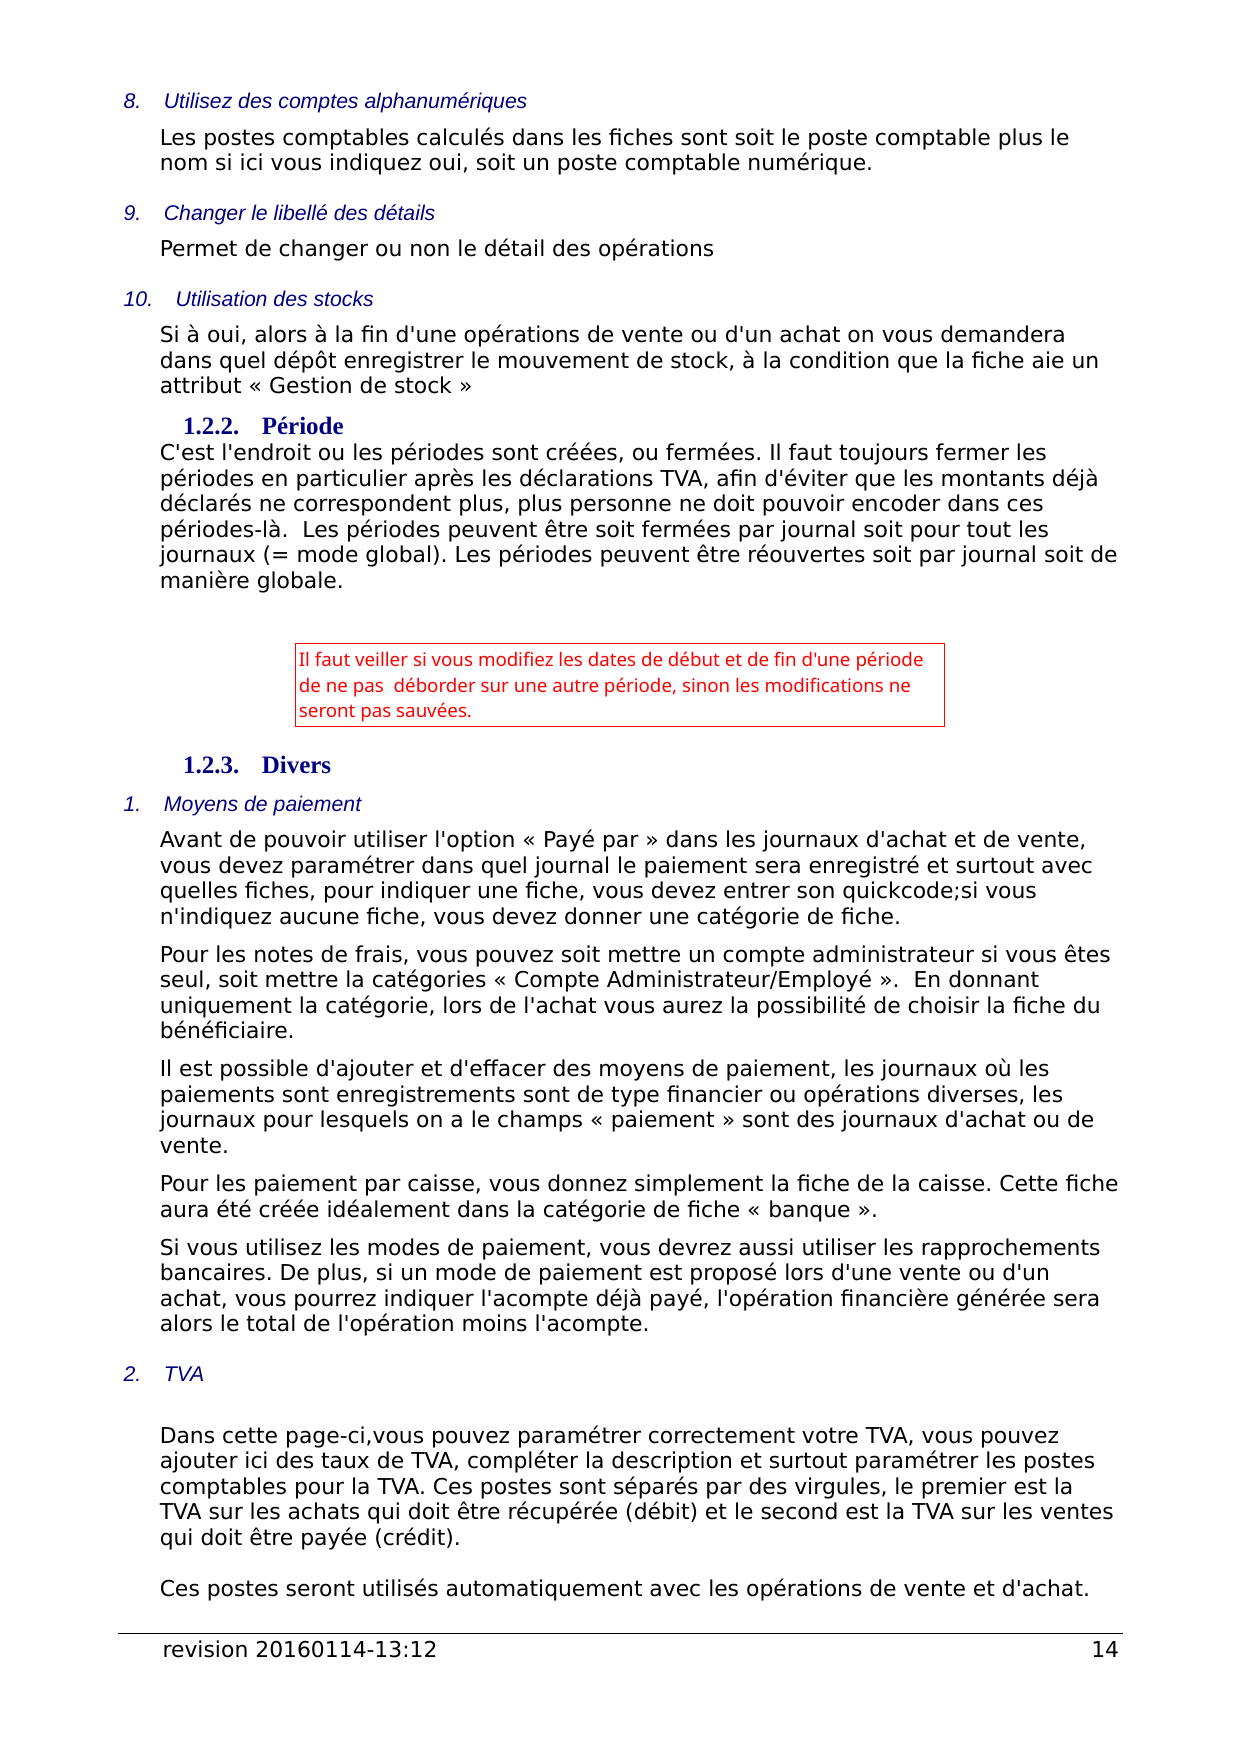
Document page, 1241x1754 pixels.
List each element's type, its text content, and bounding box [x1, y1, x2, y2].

text C'est l'endroit ou les périodes sont créées, ou fermées. Il faut toujours fermer les périodes en particulier après les déclarations TVA, afin d'éviter que les montants déjà déclarés ne correspondent plus, plus personne ne doit pouvoir encoder dans ces périodes-là. Les périodes peuvent être soit fermées par journal soit pour tout les journaux (= mode global). Les périodes peuvent être réouvertes soit par journal soit de manière globale. [159, 440, 1123, 593]
subtitle Moyens de paiement [117, 791, 1123, 816]
text Permet de changer ou non le détail des opérations [159, 236, 1123, 262]
text Si à oui, alors à la fin d'une opérations de vente ou d'un achat on vous demandera dans quel dépôt enregistrer le mouvement de stock, à la condition que la fiche aie un attribut « Gestion de stock » [159, 322, 1123, 399]
text Avant de pouvoir utiliser l'option « Payé par » dans les journaux d'achat et de vente, vous devez paramétrer dans quel journal le paiement sera enregistré et surtout avec quelles fiches, pour indiquer une fiche, vous devez entrer son quickcode;si vous n'indiquez aucune fiche, vous devez donner une catégorie de fiche. [159, 827, 1123, 929]
text Il faut veiller si vous modifiez les dates de début et de fin d'une période de ne pas déborder sur une autre période, sinon les modifications ne seront pas sauvées. [296, 644, 944, 726]
text Pour les paiement par caisse, vous donnez simplement la fiche de la caisse. Cette fiche aura été créée idéalement dans la catégorie de fiche « banque ». [159, 1171, 1123, 1222]
subtitle Utilisez des comptes alphanumériques [117, 88, 1123, 113]
text Les postes comptables calculés dans les fiches sont soit le poste comptable plus le nom si ici vous indiquez oui, soit un poste comptable numérique. [159, 125, 1123, 176]
subtitle Changer le libellé des détails [117, 200, 1123, 224]
subtitle Divers [177, 751, 1123, 779]
subtitle TVA [117, 1361, 1123, 1386]
subtitle Utilisation des stocks [117, 286, 1123, 311]
text Si vous utilisez les modes de paiement, vous devrez aussi utiliser les rapprochements bancaires. De plus, si un mode de paiement est proposé lors d'une vente ou d'un achat, vous pourrez indiquer l'acompte déjà payé, l'opération financière générée sera alors le total de l'opération moins l'acompte. [159, 1235, 1123, 1337]
text Ces postes seront utilisés automatiquement avec les opérations de vente et d'achat. [159, 1576, 1123, 1601]
text Il est possible d'ajouter et d'effacer des moyens de paiement, les journaux où les paiements sont enregistrements sont de type financier ou opérations diverses, les journaux pour lesquels on a le champs « paiement » sont des journaux d'achat ou de vente. [159, 1057, 1123, 1159]
text Dans cette page-ci,vous pouvez paramétrer correctement votre TVA, vous pouvez ajouter ici des taux de TVA, compléter la description et surtout paramétrer les postes comptables pour la TVA. Ces postes sont séparés par des virgules, le premier est la TVA sur les achats qui doit être récupérée (débit) et le second est la TVA sur les ventes qui doit être payée (crédit). [159, 1423, 1123, 1550]
text Pour les notes de frais, vous pouvez soit mettre un compte administrateur si vous êtes seul, soit mettre la catégories « Compte Administrateur/Employé ». En donnant uniquement la catégorie, lors de l'achat vous aurez la possibilité de choisir la fiche du bénéficiaire. [159, 942, 1123, 1044]
subtitle Période [177, 411, 1123, 440]
